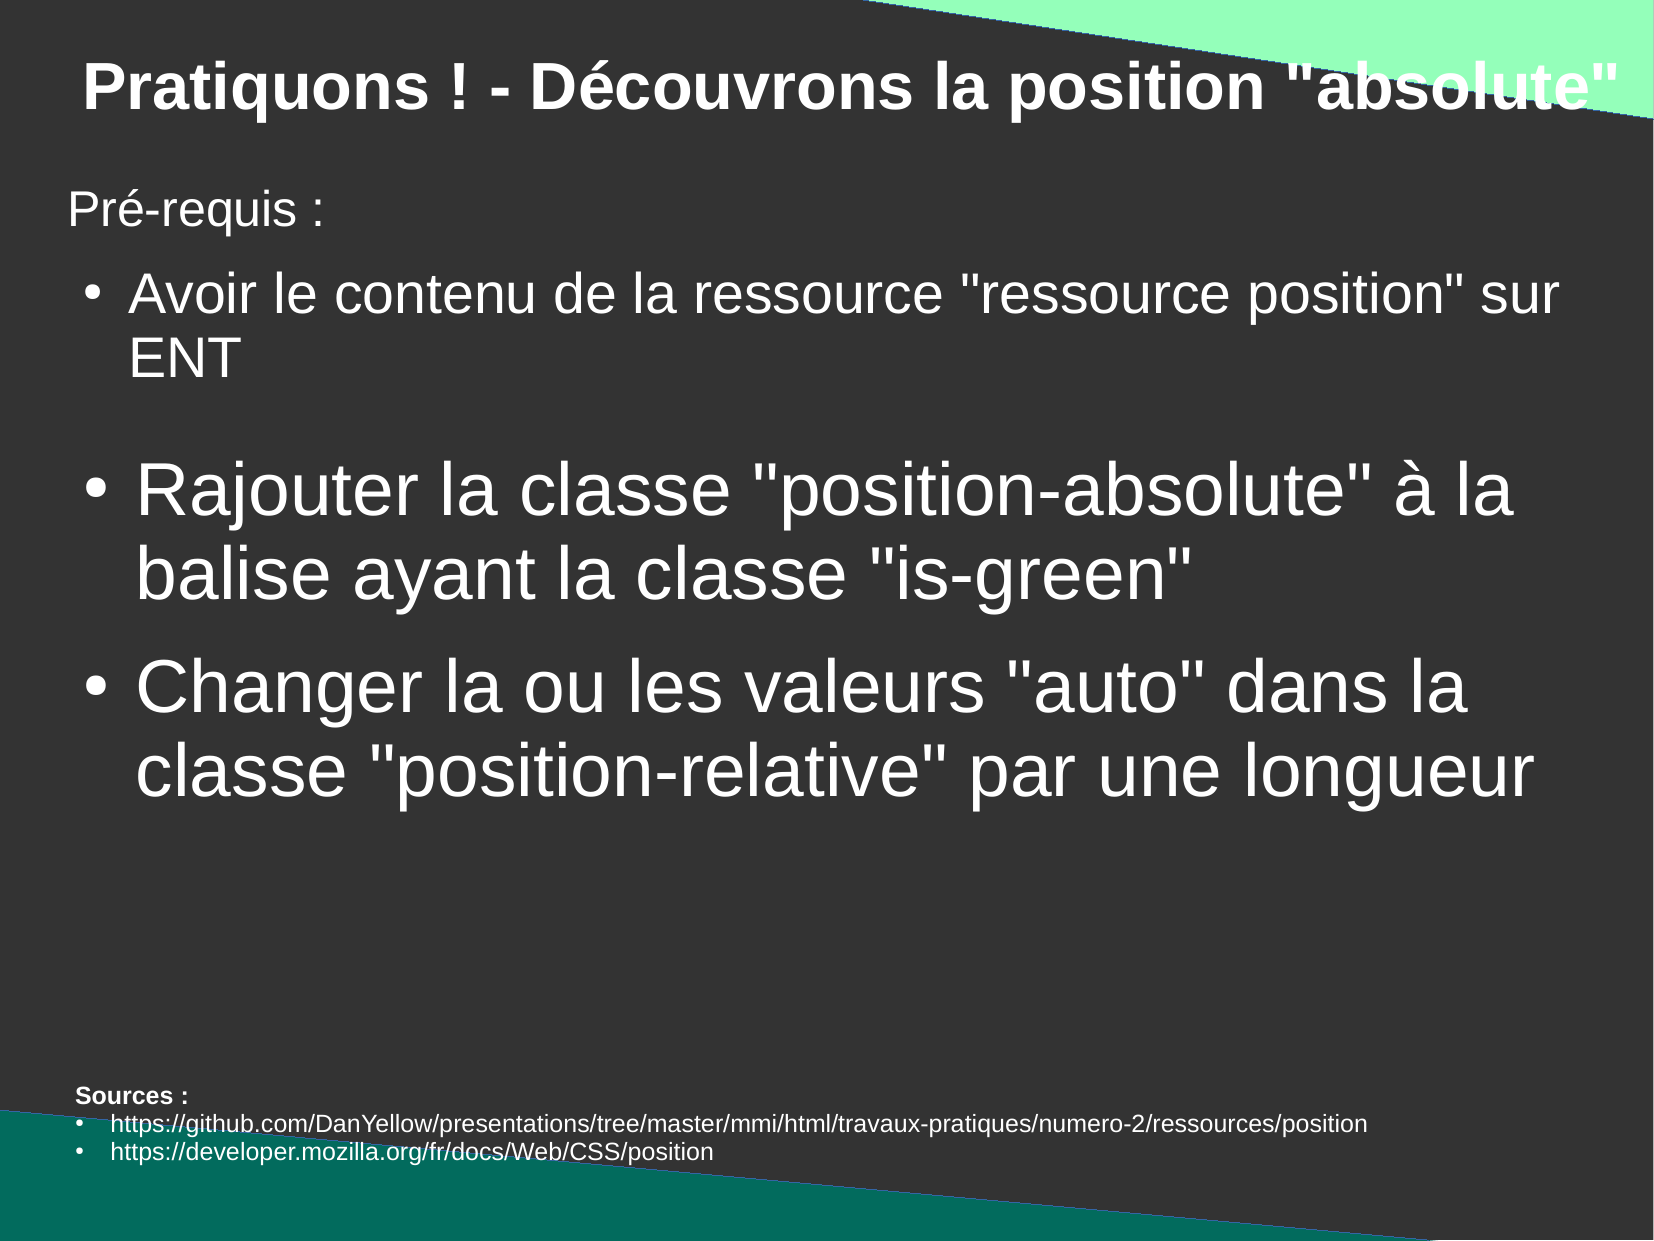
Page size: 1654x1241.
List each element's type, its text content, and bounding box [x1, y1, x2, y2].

text_box Sources : https://github.com/DanYellow/presentations/tree/master/mmi/html/travaux-pratiques/numero-2/ressources/position https://developer.mozilla.org/fr/docs/Web/CSS/position [60, 1074, 1546, 1217]
text_box [863, 0, 1654, 120]
list Rajouter la classe "position-absolute" à la balise ayant la classe "is-green" Changer la ou les valeurs "auto" dans la classe "position-relative" par une longueur [64, 447, 1589, 1004]
title Pratiquons ! - Découvrons la position "absolute" [82, 49, 1630, 199]
list Pré-requis : Avoir le contenu de la ressource "ressource position" sur ENT [67, 180, 1607, 390]
